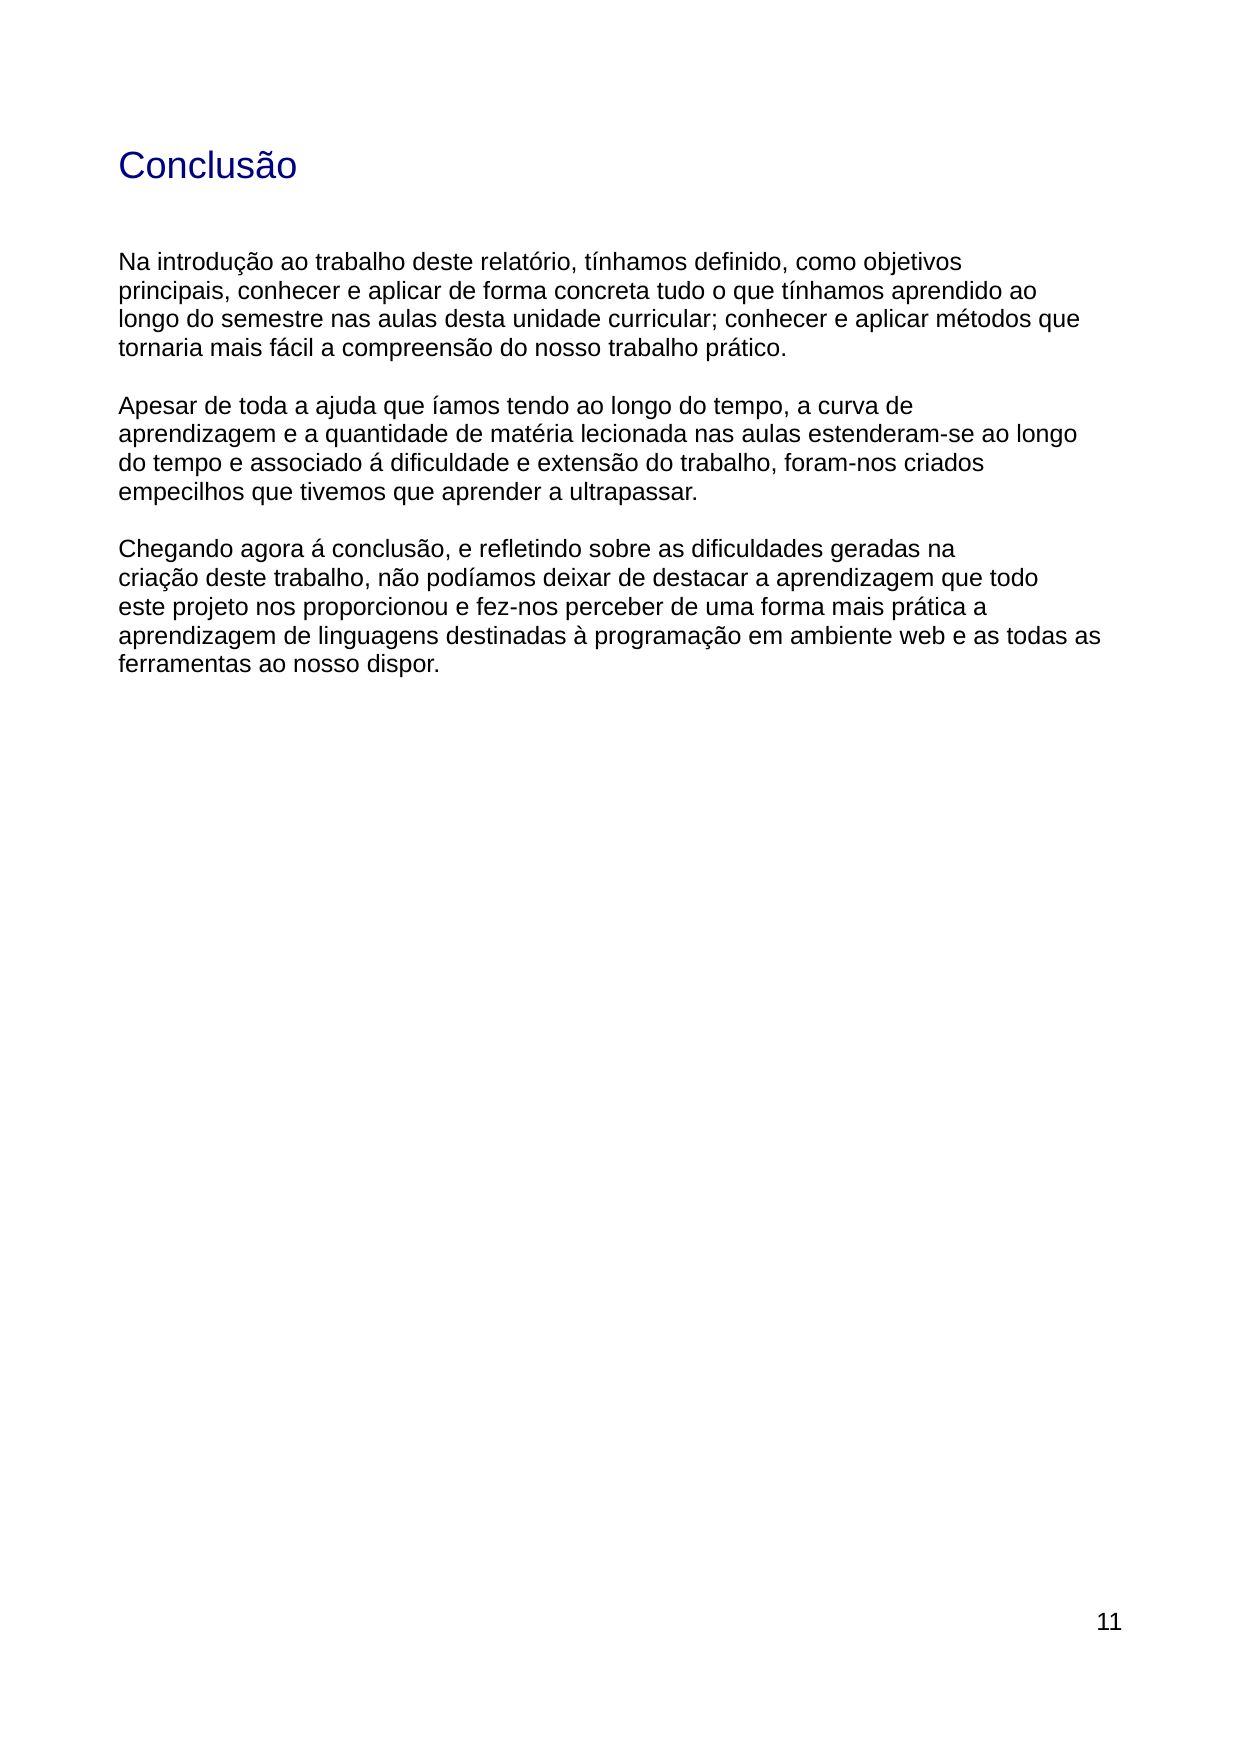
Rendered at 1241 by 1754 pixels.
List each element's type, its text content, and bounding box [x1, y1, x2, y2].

text principais, conhecer e aplicar de forma concreta tudo o que tínhamos aprendido ao [118, 276, 1122, 304]
text Na introdução ao trabalho deste relatório, tínhamos definido, como objetivos [118, 247, 1122, 276]
text Chegando agora á conclusão, e refletindo sobre as dificuldades geradas na [118, 534, 1122, 563]
text aprendizagem e a quantidade de matéria lecionada nas aulas estenderam-se ao longo [118, 419, 1122, 448]
text tornaria mais fácil a compreensão do nosso trabalho prático. [118, 333, 1122, 362]
text Apesar de toda a ajuda que íamos tendo ao longo do tempo, a curva de [118, 391, 1122, 419]
text aprendizagem de linguagens destinadas à programação em ambiente web e as todas as ferramentas ao nosso dispor. [118, 621, 1122, 678]
text este projeto nos proporcionou e fez-nos perceber de uma forma mais prática a [118, 592, 1122, 621]
text criação deste trabalho, não podíamos deixar de destacar a aprendizagem que todo [118, 563, 1122, 592]
text empecilhos que tivemos que aprender a ultrapassar. [118, 477, 1122, 506]
text longo do semestre nas aulas desta unidade curricular; conhecer e aplicar métodos que [118, 304, 1122, 333]
text do tempo e associado á dificuldade e extensão do trabalho, foram-nos criados [118, 448, 1122, 477]
subtitle Conclusão [118, 143, 1122, 187]
